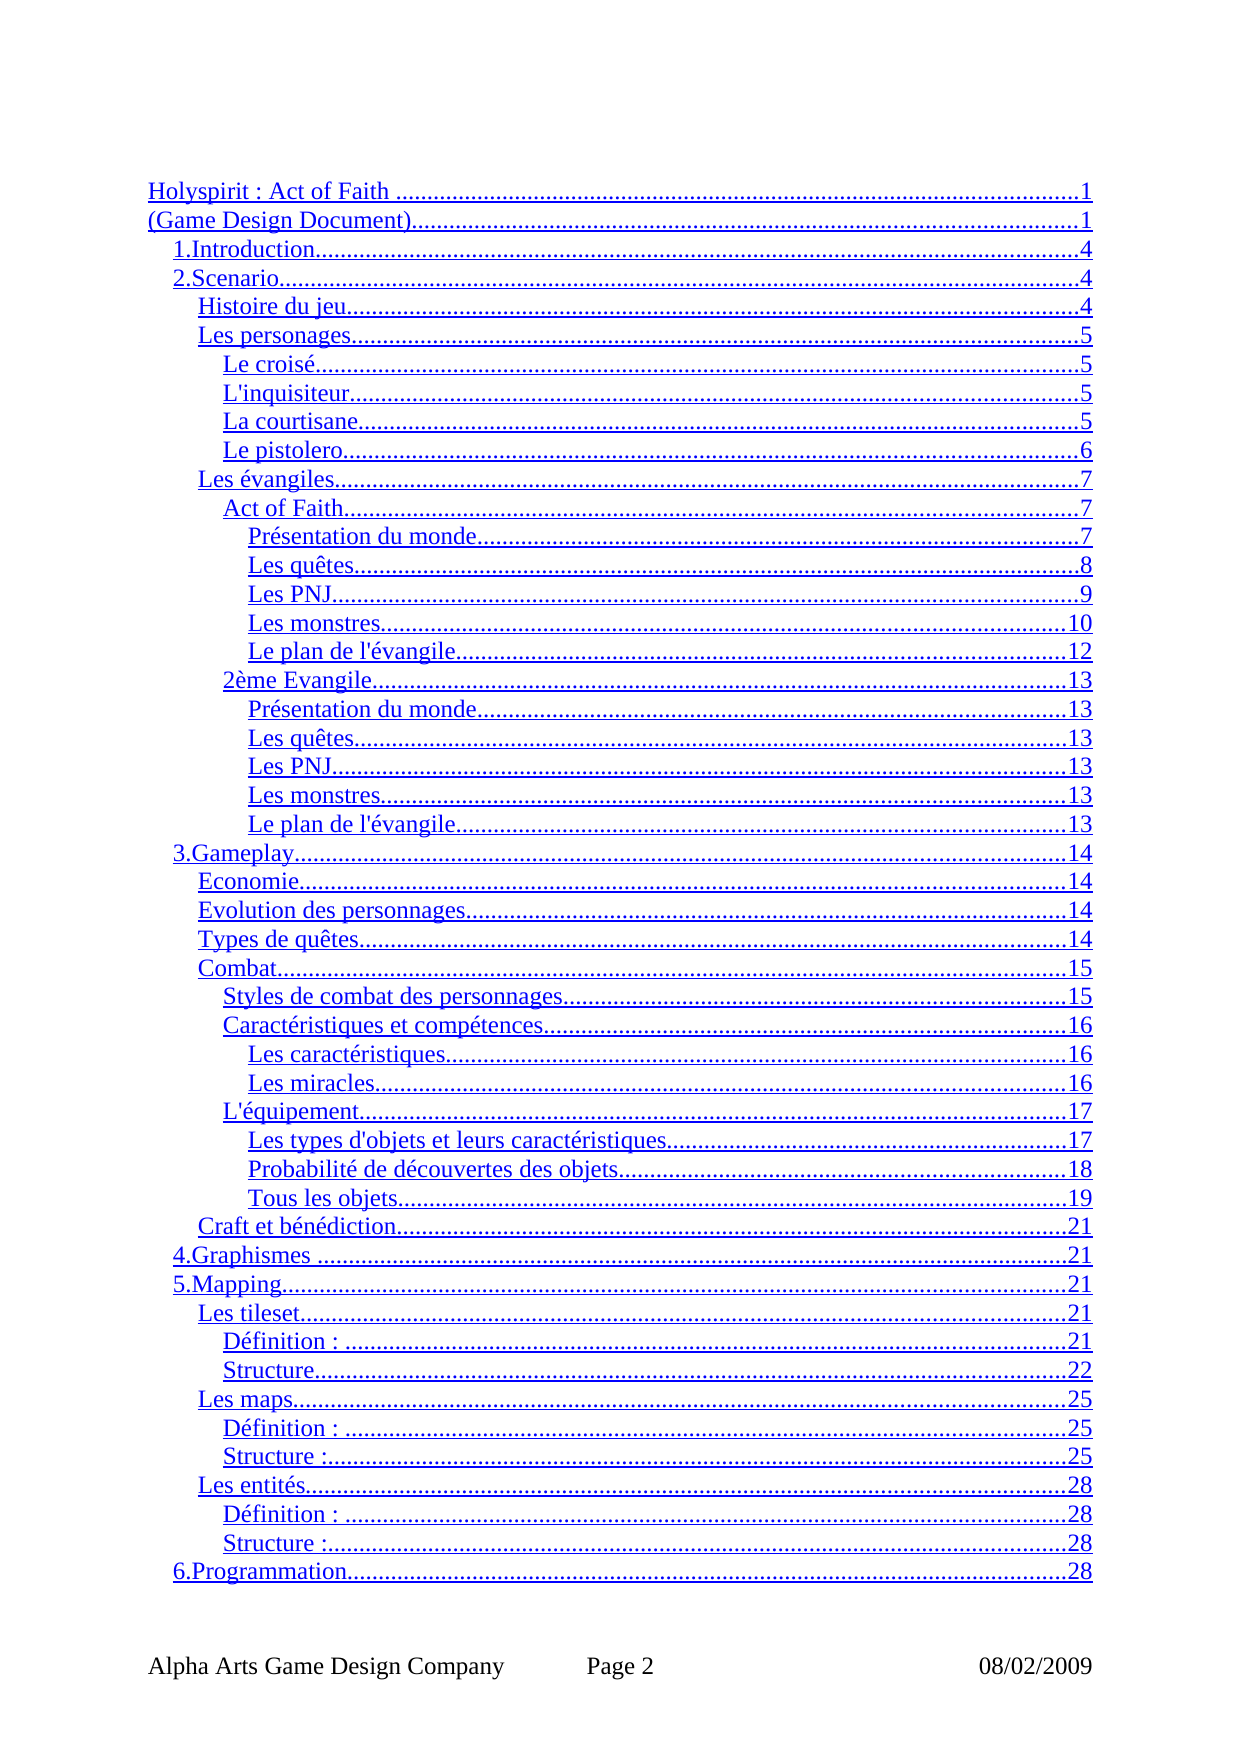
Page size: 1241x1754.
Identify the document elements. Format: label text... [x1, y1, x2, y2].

text Craft et bénédiction 21 [198, 1211, 1092, 1236]
text 4.Graphismes 21 [173, 1240, 1092, 1265]
text Le plan de l'évangile 12 [248, 636, 1092, 661]
text Les caractéristiques 16 [248, 1039, 1092, 1064]
text Les PNJ 9 [248, 579, 1092, 604]
text Les évangiles 7 [198, 464, 1092, 489]
text Tous les objets 19 [248, 1183, 1092, 1208]
text Les monstres 10 [248, 608, 1092, 633]
text Structure : 25 [223, 1441, 1092, 1466]
text Histoire du jeu 4 [198, 291, 1092, 316]
text Présentation du monde 7 [248, 521, 1092, 546]
text Combat 15 [198, 953, 1092, 978]
text Structure : 28 [223, 1528, 1092, 1553]
text Economie 14 [198, 866, 1092, 891]
text 2.Scenario 4 [173, 263, 1092, 288]
text Structure 22 [223, 1355, 1092, 1380]
text 5.Mapping 21 [173, 1269, 1092, 1294]
text Définition : 21 [223, 1326, 1092, 1351]
text Présentation du monde 13 [248, 694, 1092, 719]
text Styles de combat des personnages 15 [223, 981, 1092, 1006]
text Les quêtes 8 [248, 550, 1092, 575]
text Les quêtes 13 [248, 723, 1092, 748]
text Le pistolero 6 [223, 435, 1092, 460]
text Evolution des personnages 14 [198, 895, 1092, 920]
text Définition : 28 [223, 1499, 1092, 1524]
text L'inquisiteur 5 [223, 378, 1092, 403]
text Act of Faith 7 [223, 493, 1092, 518]
text Les tileset 21 [198, 1298, 1092, 1323]
text Les personages 5 [198, 320, 1092, 345]
text Les entités 28 [198, 1470, 1092, 1495]
text Types de quêtes 14 [198, 924, 1092, 949]
text Définition : 25 [223, 1413, 1092, 1438]
text Probabilité de découvertes des objets 18 [248, 1154, 1092, 1179]
text (Game Design Document) 1 [148, 205, 1092, 230]
text 3.Gameplay 14 [173, 838, 1092, 863]
text Les monstres 13 [248, 780, 1092, 805]
text L'équipement 17 [223, 1096, 1092, 1121]
text La courtisane 5 [223, 406, 1092, 431]
text 2ème Evangile 13 [223, 665, 1092, 690]
text Holyspirit : Act of Faith 1 [148, 176, 1092, 201]
text 6.Programmation 28 [173, 1556, 1092, 1581]
text Les PNJ 13 [248, 751, 1092, 776]
text Les maps 25 [198, 1384, 1092, 1409]
text 1.Introduction 4 [173, 234, 1092, 259]
text Le plan de l'évangile 13 [248, 809, 1092, 834]
text Caractéristiques et compétences 16 [223, 1010, 1092, 1035]
text Les miracles 16 [248, 1068, 1092, 1093]
text Le croisé 5 [223, 349, 1092, 374]
text Les types d'objets et leurs caractéristiques 17 [248, 1125, 1092, 1150]
